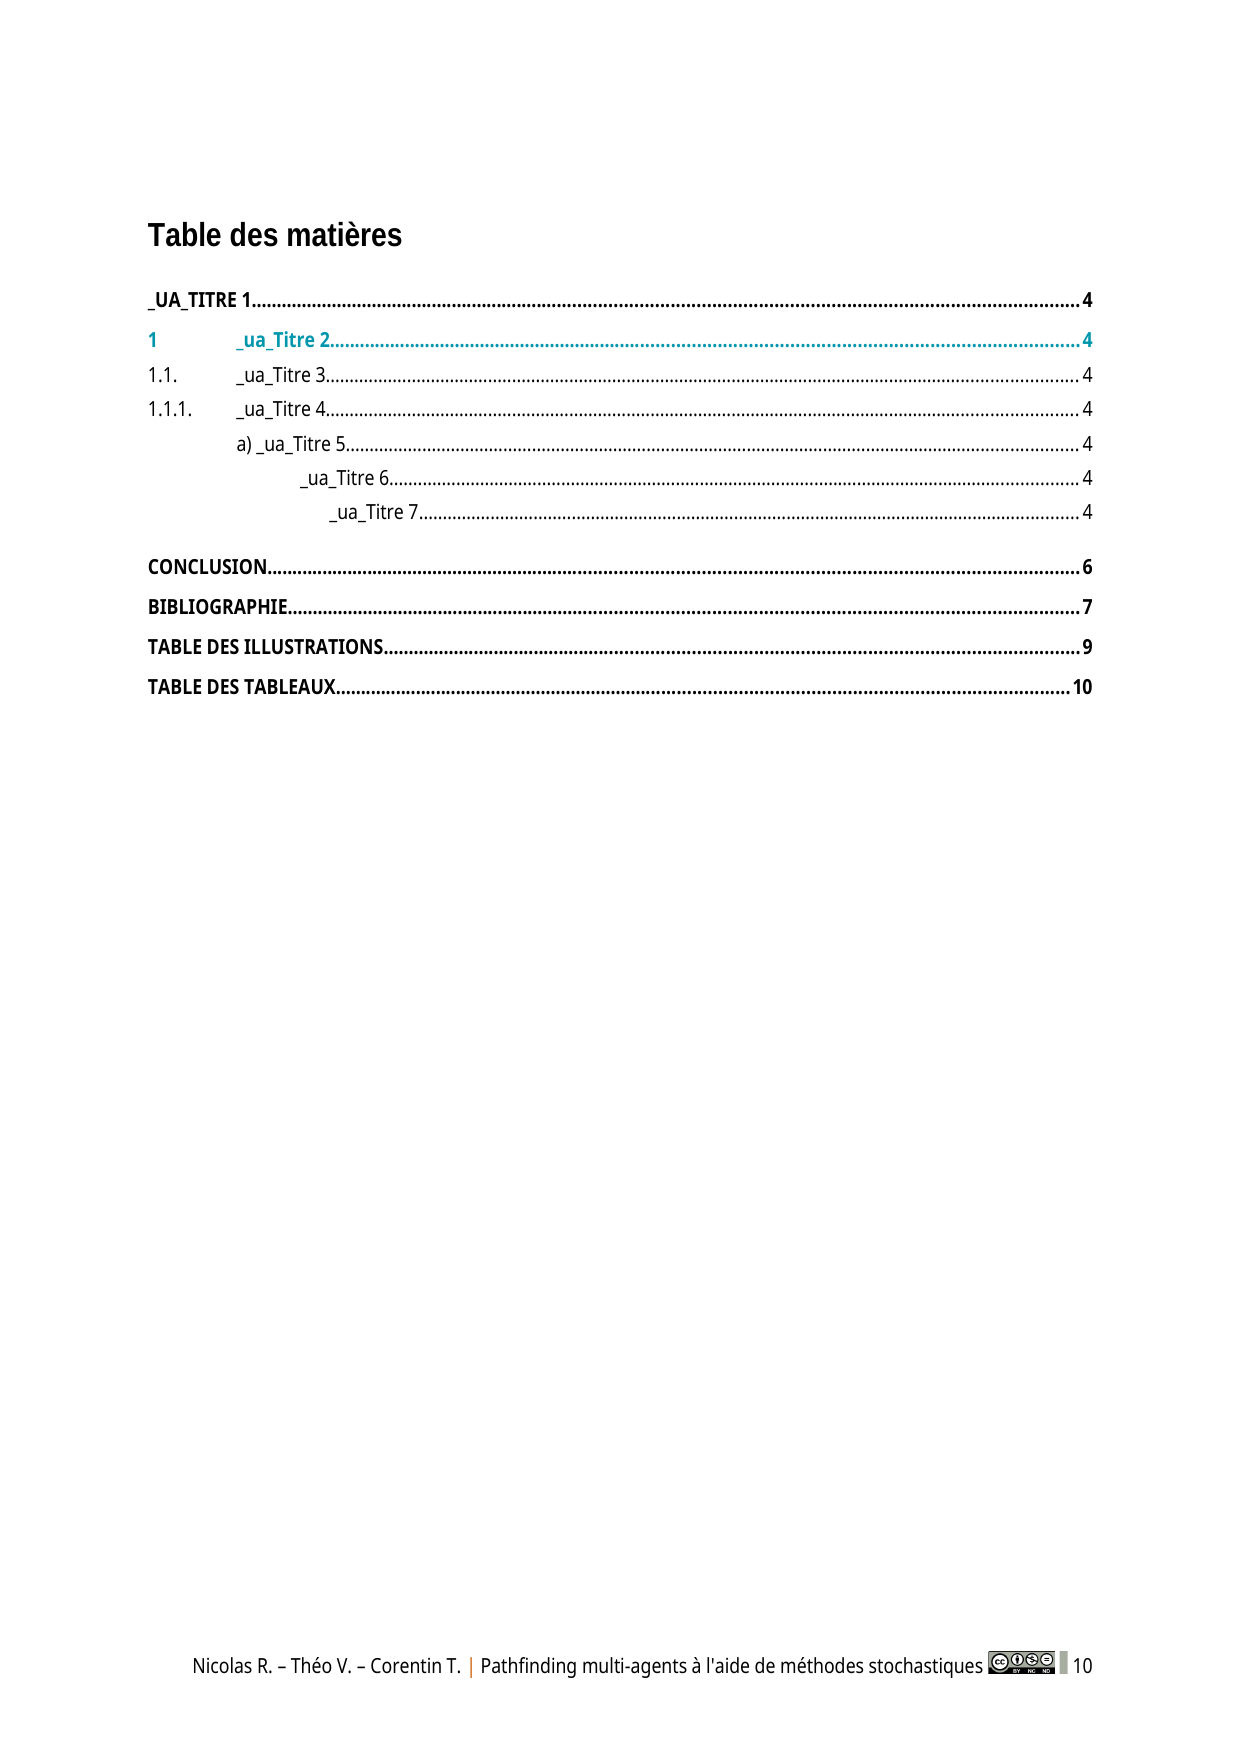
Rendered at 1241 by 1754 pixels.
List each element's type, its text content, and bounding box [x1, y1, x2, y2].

text Table des illustrations 9 [148, 632, 1092, 661]
text 1.1.1. _ua_Titre 4 4 [148, 394, 1092, 423]
text a) _ua_Titre 5 4 [236, 429, 1092, 457]
picture [988, 1651, 1055, 1674]
text Table des tableaux 10 [148, 672, 1092, 701]
text _ua_Titre 7 4 [324, 497, 1092, 526]
text Bibliographie 7 [148, 592, 1092, 621]
text _ua_Titre 6 4 [295, 463, 1092, 492]
picture [1059, 1651, 1068, 1674]
subtitle Table des matières [148, 215, 1092, 254]
text _ua_Titre 1 4 [148, 285, 1092, 314]
text 1.1. _ua_Titre 3 4 [148, 360, 1092, 388]
text 1 _ua_Titre 2 4 [148, 326, 1092, 354]
text Conclusion 6 [148, 552, 1092, 580]
